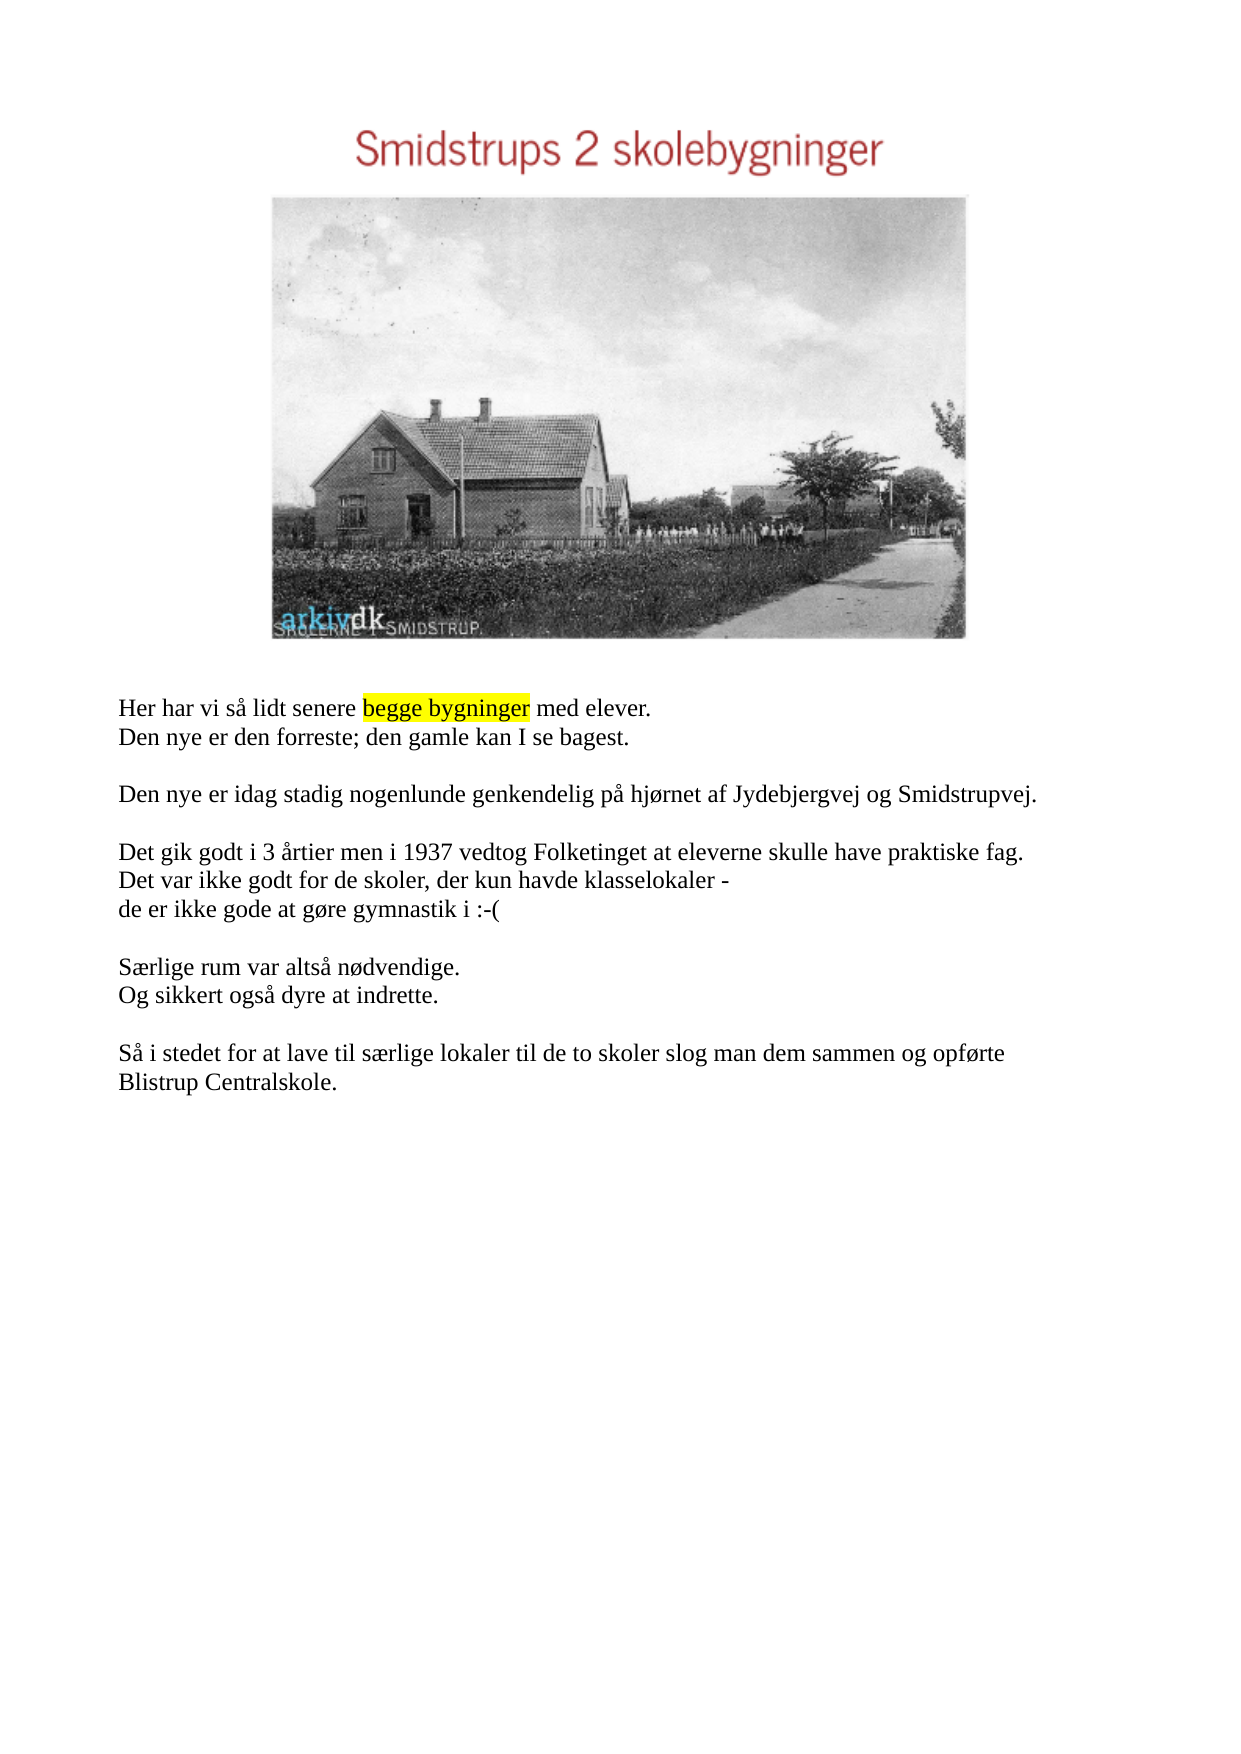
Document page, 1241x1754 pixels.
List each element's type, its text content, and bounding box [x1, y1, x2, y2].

picture [252, 118, 988, 661]
text Den nye er den forreste; den gamle kan I se bagest. [118, 722, 1122, 751]
text Det var ikke godt for de skoler, der kun havde klasselokaler - [118, 866, 1122, 894]
text Det gik godt i 3 årtier men i 1937 vedtog Folketinget at eleverne skulle have praktiske fag. [118, 837, 1122, 866]
text Særlige rum var altså nødvendige. [118, 952, 1122, 981]
text Den nye er idag stadig nogenlunde genkendelig på hjørnet af Jydebjergvej og Smidstrupvej. [118, 779, 1122, 808]
text Her har vi så lidt senere begge bygninger med elever. [118, 693, 1122, 722]
text Så i stedet for at lave til særlige lokaler til de to skoler slog man dem sammen og opførte [118, 1038, 1122, 1067]
text Og sikkert også dyre at indrette. [118, 981, 1122, 1009]
text Blistrup Centralskole. [118, 1067, 1122, 1096]
text de er ikke gode at gøre gymnastik i :-( [118, 894, 1122, 923]
